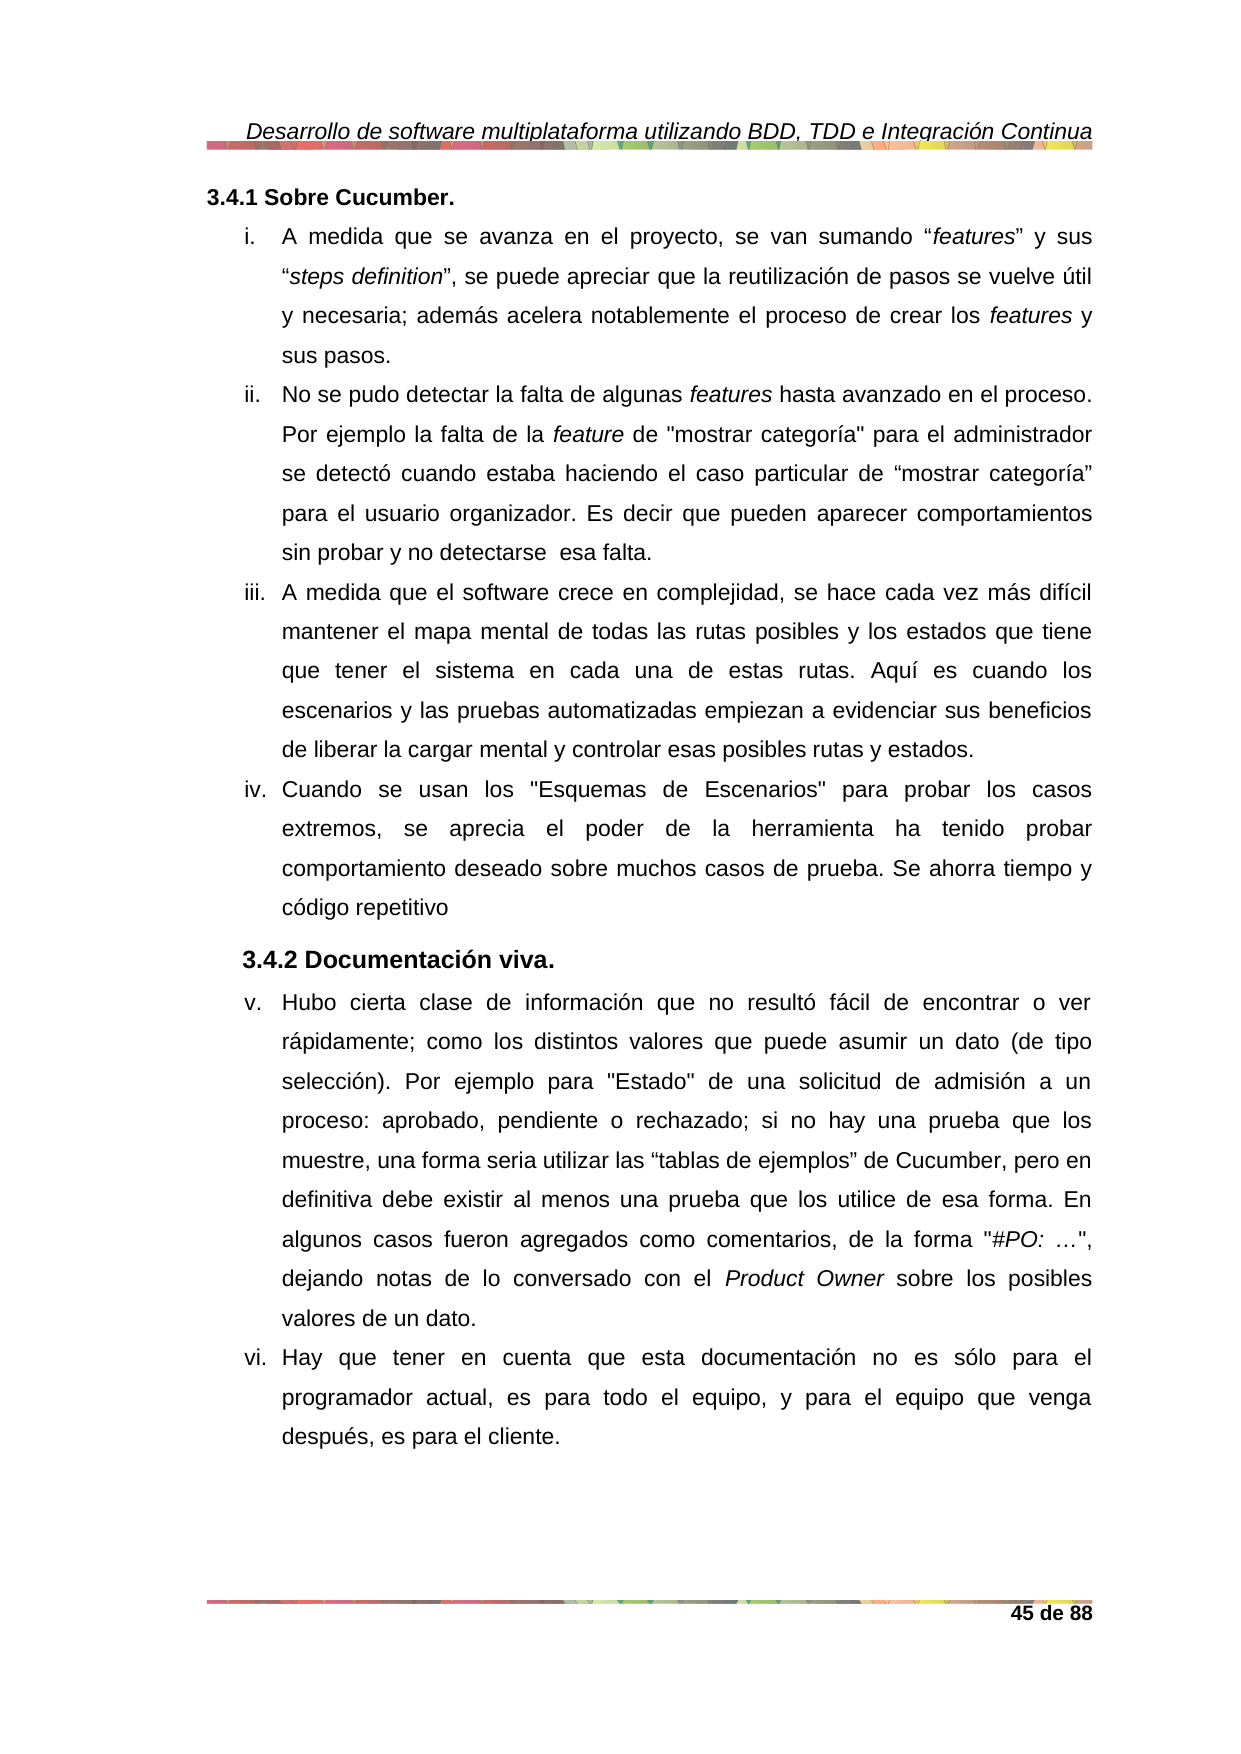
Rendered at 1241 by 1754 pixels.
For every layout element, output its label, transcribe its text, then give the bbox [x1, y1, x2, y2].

list A medida que el software crece en complejidad, se hace cada vez más difícil mantener el mapa mental de todas las rutas posibles y los estados que tiene que tener el sistema en cada una de estas rutas. Aquí es cuando los escenarios y las pruebas automatizadas empiezan a evidenciar sus beneficios de liberar la cargar mental y controlar esas posibles rutas y estados. [244, 578, 1093, 763]
list Cuando se usan los "Esquemas de Escenarios" para probar los casos extremos, se aprecia el poder de la herramienta ha tenido probar comportamiento deseado sobre muchos casos de prueba. Se ahorra tiempo y código repetitivo [244, 776, 1093, 921]
list No se pudo detectar la falta de algunas features hasta avanzado en el proceso. Por ejemplo la falta de la feature de "mostrar categoría" para el administrador se detectó cuando estaba haciendo el caso particular de “mostrar categoría” para el usuario organizador. Es decir que pueden aparecer comportamientos sin probar y no detectarse esa falta. [244, 381, 1093, 565]
list A medida que se avanza en el proyecto, se van sumando “features” y sus “steps definition”, se puede apreciar que la reutilización de pasos se vuelve útil y necesaria; además acelera notablemente el proceso de crear los features y sus pasos. [244, 223, 1093, 368]
list 3.4.2 Documentación viva. [207, 946, 1093, 974]
text 3.4.1 Sobre Cucumber. [207, 184, 1093, 210]
list Hay que tener en cuenta que esta documentación no es sólo para el programador actual, es para todo el equipo, y para el equipo que venga después, es para el cliente. [244, 1344, 1093, 1449]
list Hubo cierta clase de información que no resultó fácil de encontrar o ver rápidamente; como los distintos valores que puede asumir un dato (de tipo selección). Por ejemplo para "Estado" de una solicitud de admisión a un proceso: aprobado, pendiente o rechazado; si no hay una prueba que los muestre, una forma seria utilizar las “tablas de ejemplos” de Cucumber, pero en definitiva debe existir al menos una prueba que los utilice de esa forma. En algunos casos fueron agregados como comentarios, de la forma "#PO: …", dejando notas de lo conversado con el Product Owner sobre los posibles valores de un dato. [244, 989, 1093, 1331]
